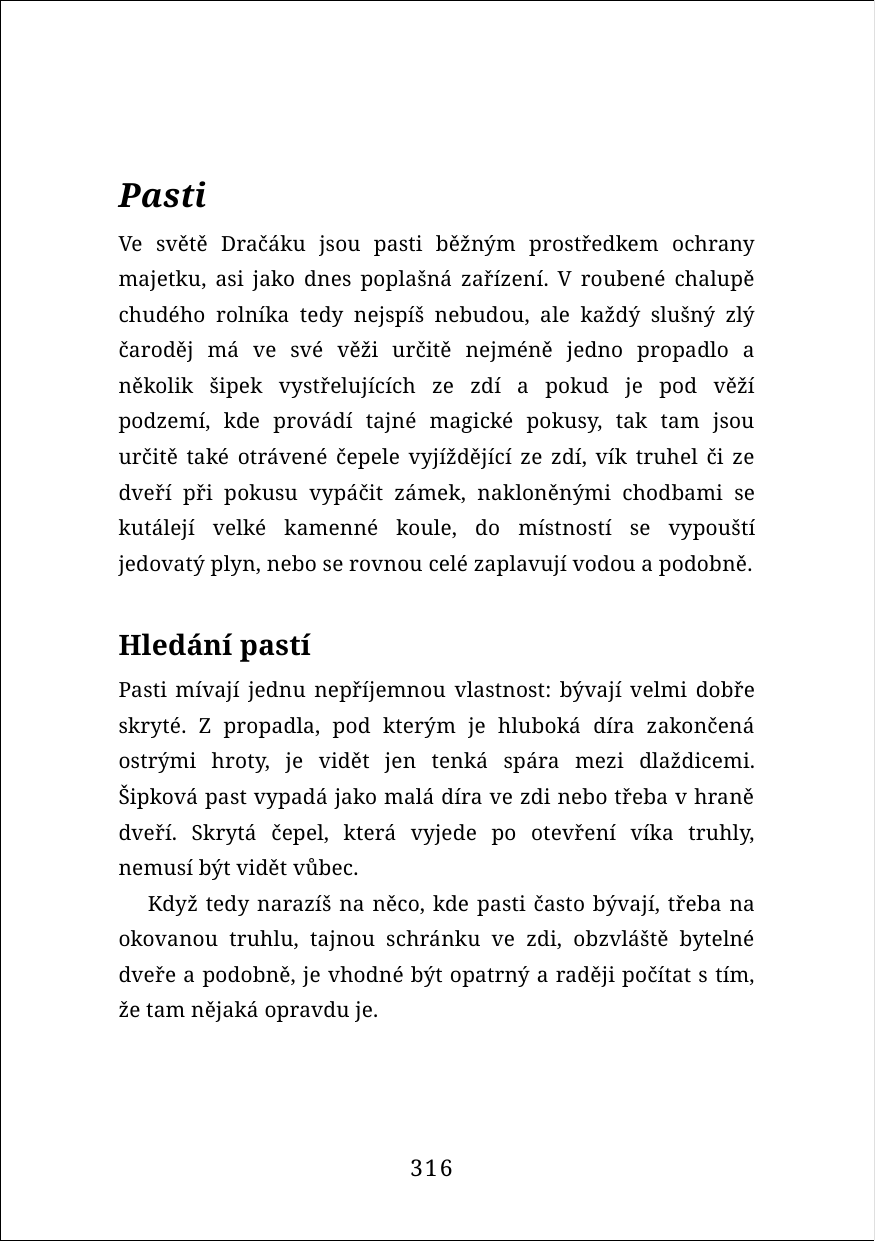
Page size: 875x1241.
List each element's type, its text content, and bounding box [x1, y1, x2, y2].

subtitle Hledání pastí [118, 626, 756, 664]
text Ve světě Dračáku jsou pasti běžným prostředkem ochrany majetku, asi jako dnes poplašná zařízení. V roubené chalupě chudého rolníka tedy nejspíš nebudou, ale každý slušný zlý čaroděj má ve své věži určitě nejméně jedno propadlo a několik šipek vystřelujících ze zdí a pokud je pod věží podzemí, kde provádí tajné magické pokusy, tak tam jsou určitě také otrávené čepele vyjíždějící ze zdí, vík truhel či ze dveří při pokusu vypáčit zámek, nakloněnými chodbami se kutálejí velké kamenné koule, do místností se vypouští jedovatý plyn, nebo se rovnou celé zaplavují vodou a podobně. [118, 229, 756, 577]
subtitle Pasti [118, 172, 756, 217]
text Pasti mívají jednu nepříjemnou vlastnost: bývají velmi dobře skryté. Z propadla, pod kterým je hluboká díra zakončená ostrými hroty, je vidět jen tenká spára mezi dlaždicemi. Šipková past vypadá jako malá díra ve zdi nebo třeba v hraně dveří. Skrytá čepel, která vyjede po otevření víka truhly, nemusí být vidět vůbec. Když tedy narazíš na něco, kde pasti často bývají, třeba na okovanou truhlu, tajnou schránku ve zdi, obzvláště bytelné dveře a podobně, je vhodné být opatrný a raději počítat s tím, že tam nějaká opravdu je. [118, 676, 756, 1024]
